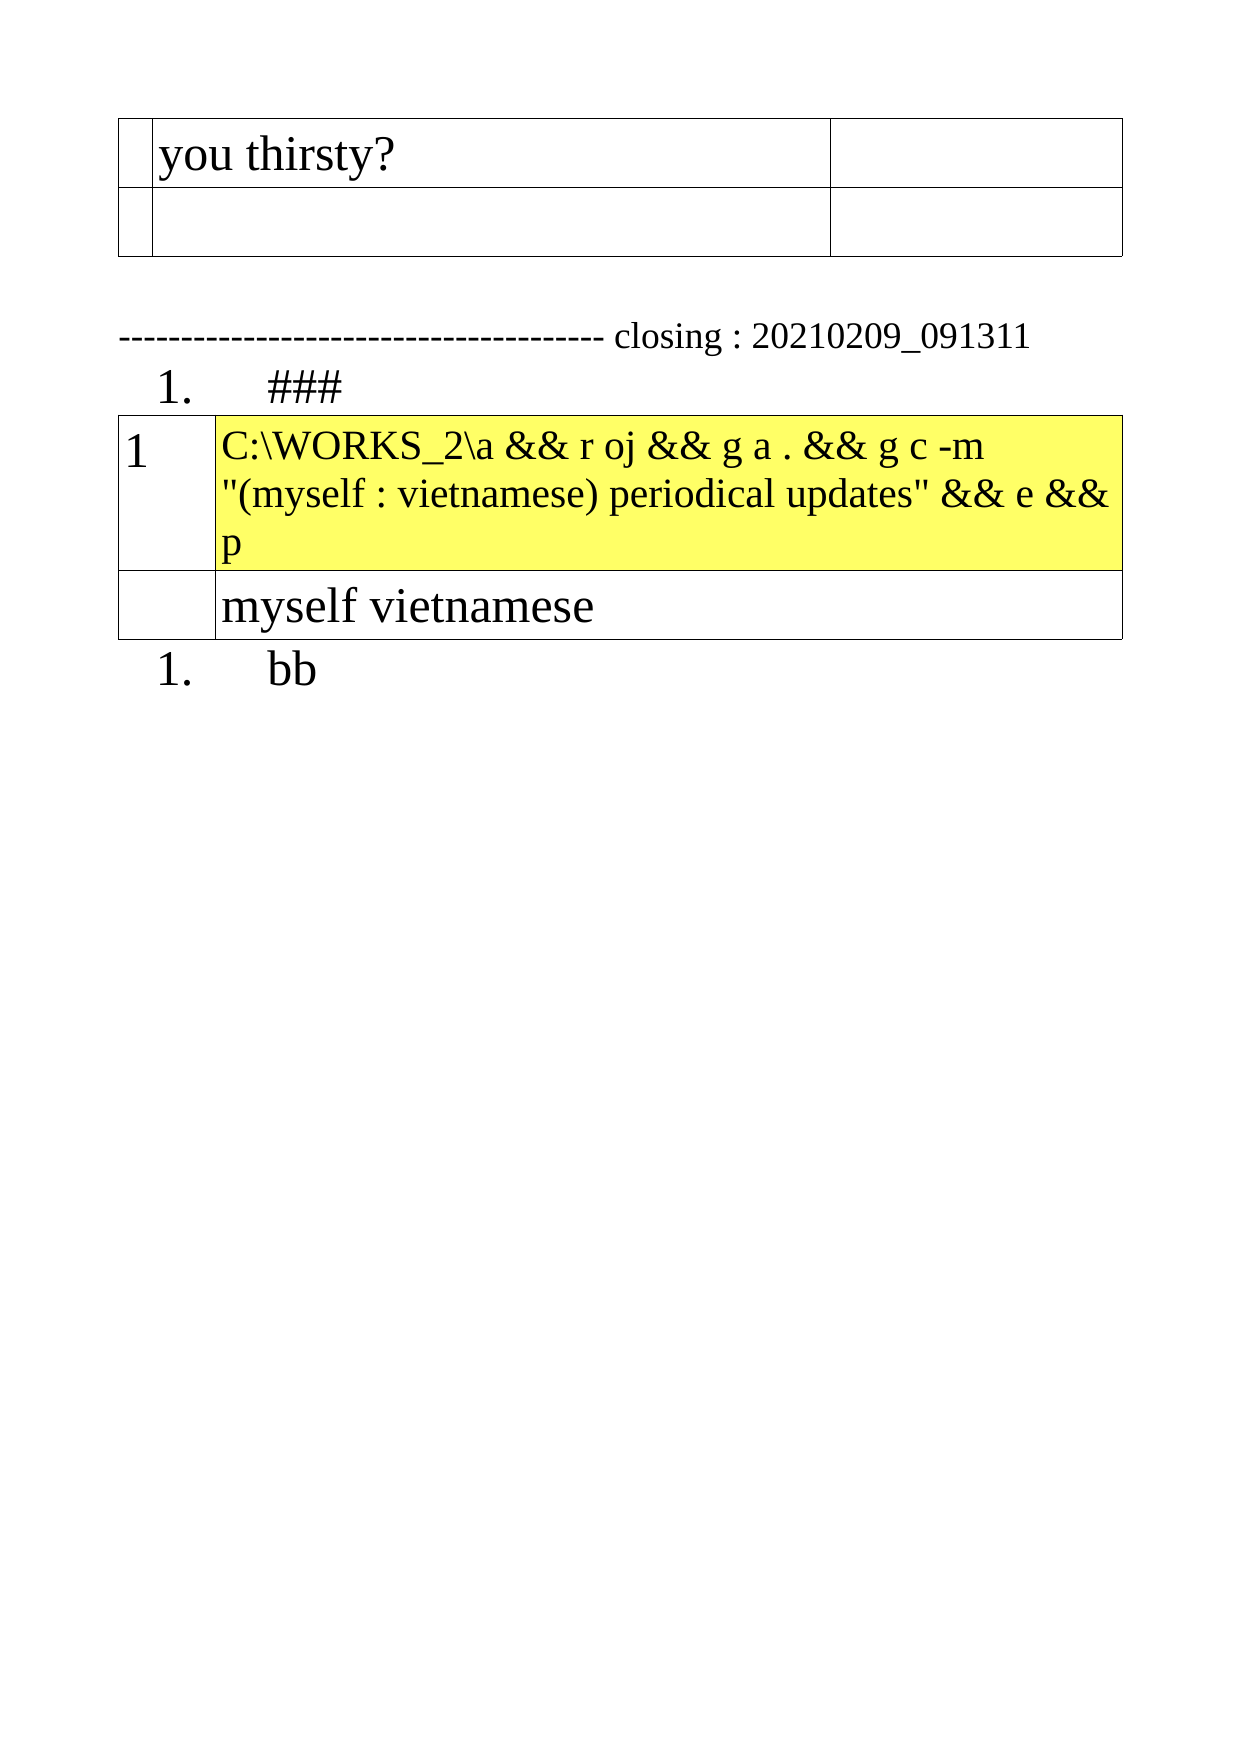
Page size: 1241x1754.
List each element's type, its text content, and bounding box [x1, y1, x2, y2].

table_cell [119, 571, 215, 639]
list ### [156, 357, 1122, 414]
table_cell you thirsty? [153, 119, 830, 187]
table_cell [119, 119, 152, 187]
list bb [156, 640, 1122, 696]
table_cell myself vietnamese [216, 571, 1122, 639]
table_cell [153, 188, 830, 256]
table_cell [119, 188, 152, 256]
table_cell [831, 188, 1122, 256]
table_header 1 [119, 416, 215, 570]
table_header C:\WORKS_2\a && r oj && g a . && g c -m "(myself : vietnamese) periodical updates" && e && p [216, 416, 1122, 570]
table_cell [831, 119, 1122, 187]
text --------------------------------------- closing : 20210209_091311 [118, 314, 1122, 357]
